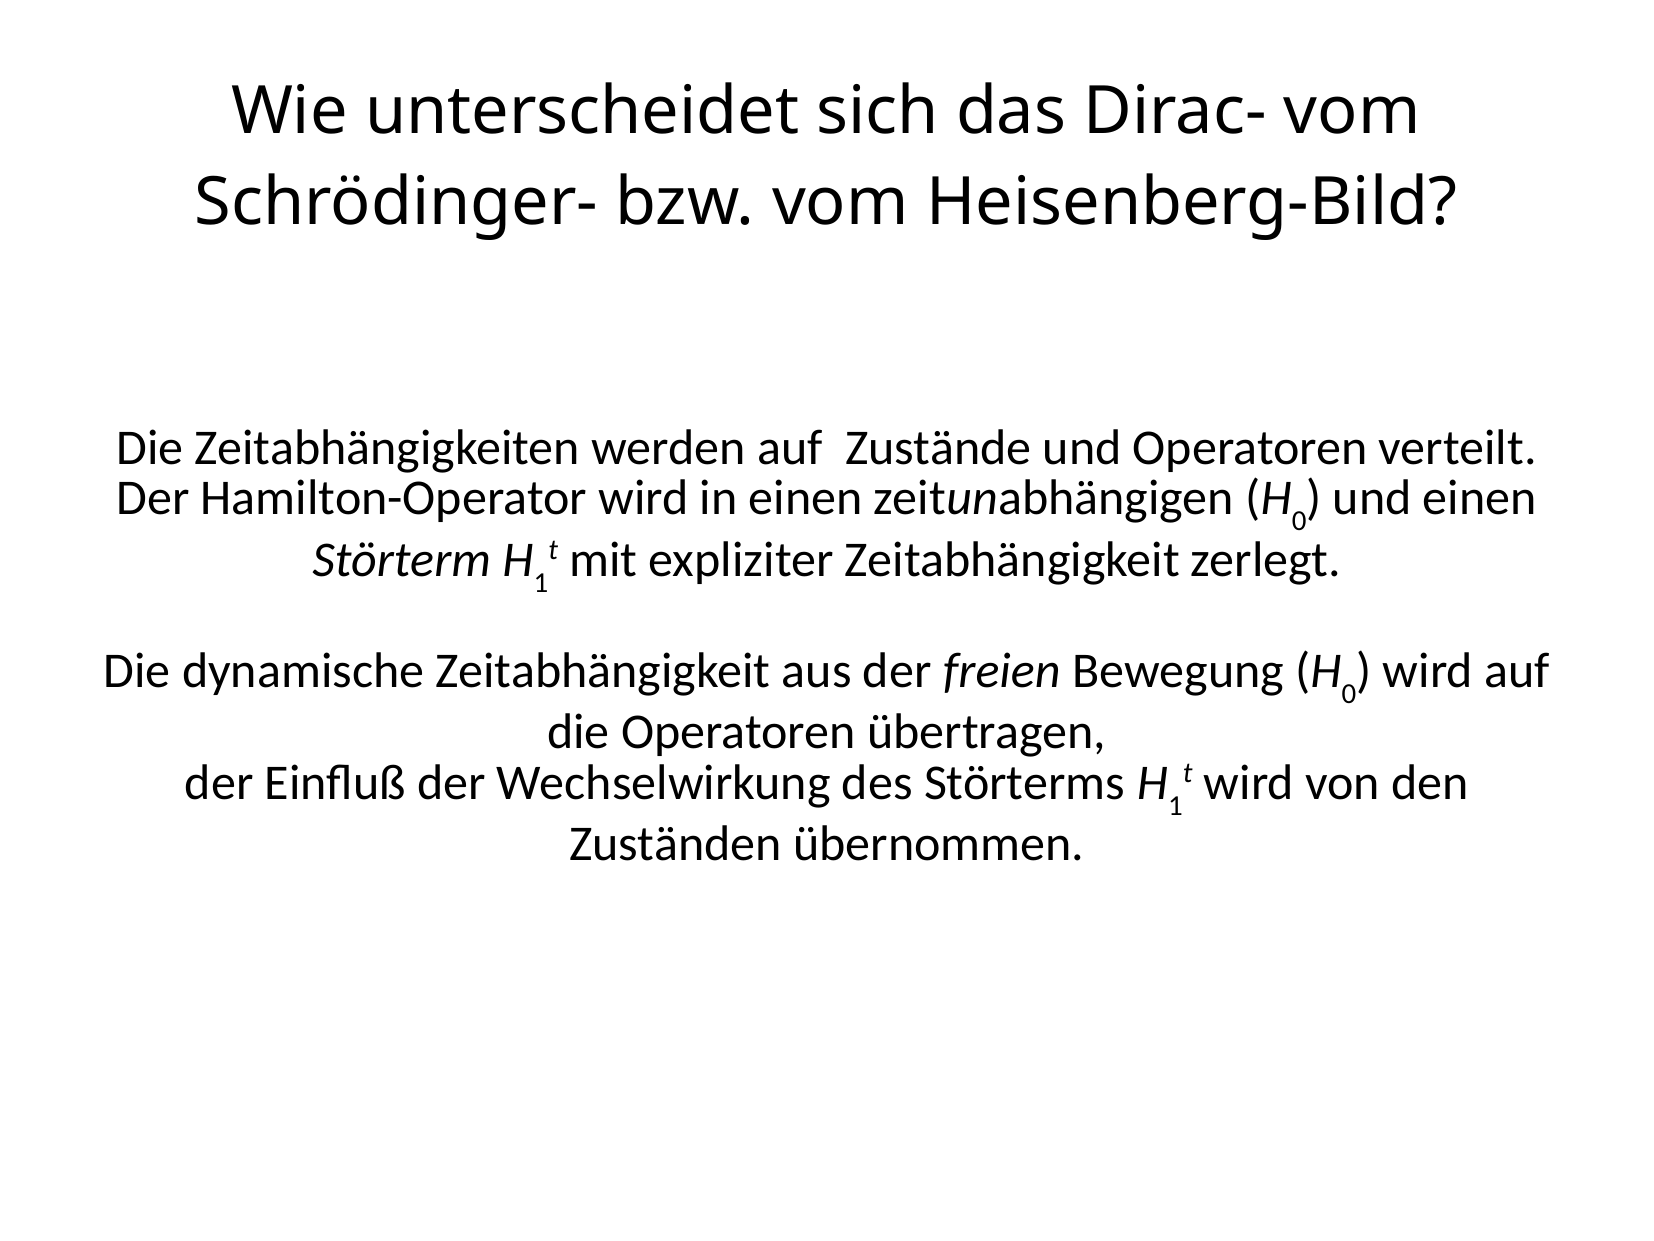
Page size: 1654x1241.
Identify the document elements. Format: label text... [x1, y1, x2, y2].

subtitle Die Zeitabhängigkeiten werden auf Zustände und Operatoren verteilt. Der Hamilton-Operator wird in einen zeitunabhängigen (H0) und einen Störterm H1t mit expliziter Zeitabhängigkeit zerlegt. Die dynamische Zeitabhängigkeit aus der freien Bewegung (H0) wird auf die Operatoren übertragen, der Einfluß der Wechselwirkung des Störterms H1t wird von den Zuständen übernommen. [82, 290, 1571, 1010]
title Wie unterscheidet sich das Dirac- vom Schrödinger- bzw. vom Heisenberg-Bild? [82, 49, 1571, 257]
